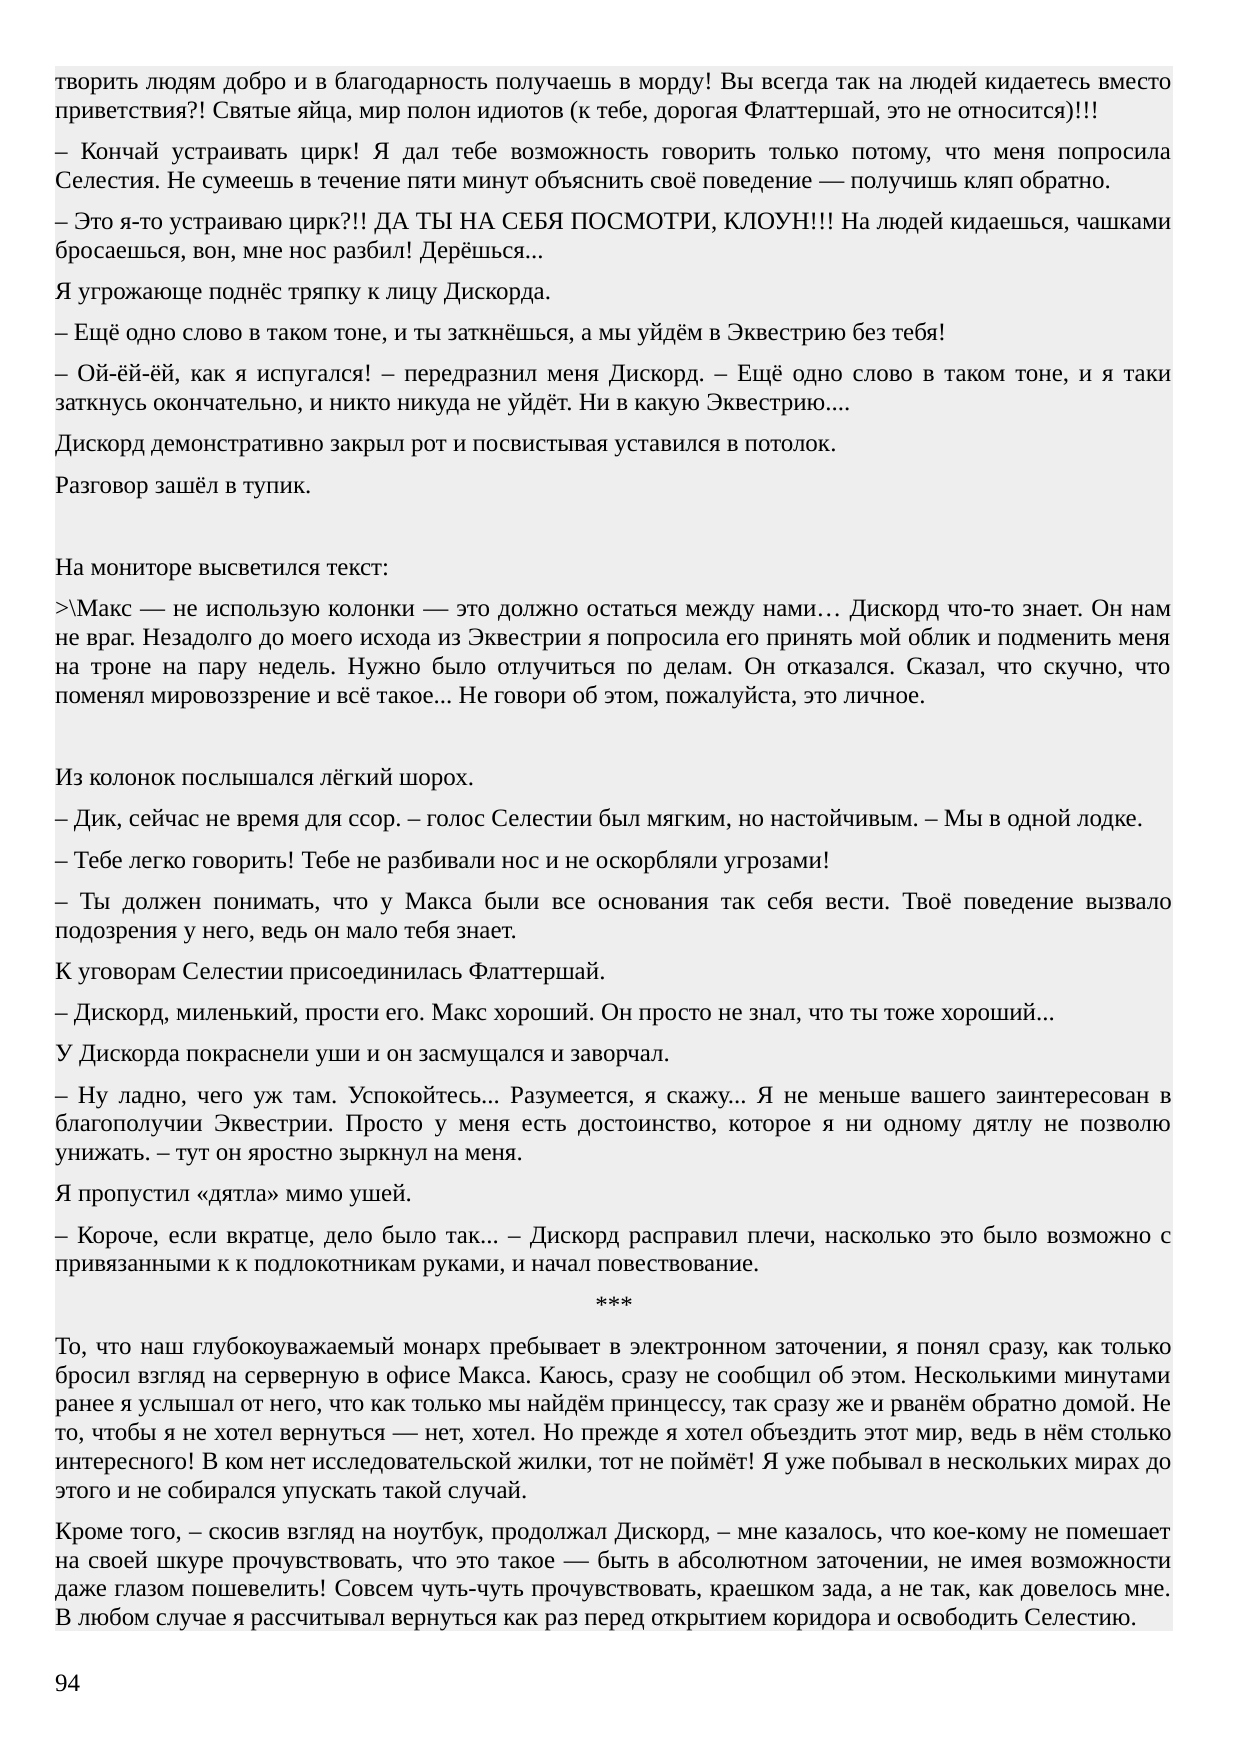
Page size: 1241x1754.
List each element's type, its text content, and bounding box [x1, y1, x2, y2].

text На мониторе высветился текст: [55, 552, 1173, 581]
text То, что наш глубокоуважаемый монарх пребывает в электронном заточении, я понял сразу, как только бросил взгляд на серверную в офисе Макса. Каюсь, сразу не сообщил об этом. Несколькими минутами ранее я услышал от него, что как только мы найдём принцессу, так сразу же и рванём обратно домой. Не то, чтобы я не хотел вернуться — нет, хотел. Но прежде я хотел объездить этот мир, ведь в нём столько интересного! В ком нет исследовательской жилки, тот не поймёт! Я уже побывал в нескольких мирах до этого и не собирался упускать такой случай. [55, 1331, 1173, 1503]
text – Дик, сейчас не время для ссор. – голос Селестии был мягким, но настойчивым. – Мы в одной лодке. [55, 803, 1173, 832]
text У Дискорда покраснели уши и он засмущался и заворчал. [55, 1038, 1173, 1067]
text – Это я-то устраиваю цирк?!! ДА ТЫ НА СЕБЯ ПОСМОТРИ, КЛОУН!!! На людей кидаешься, чашками бросаешься, вон, мне нос разбил! Дерёшься... [55, 206, 1173, 263]
text – Ой-ёй-ёй, как я испугался! – передразнил меня Дискорд. – Ещё одно слово в таком тоне, и я таки заткнусь окончательно, и никто никуда не уйдёт. Ни в какую Эквестрию.... [55, 358, 1173, 416]
text – Дискорд, миленький, прости его. Макс хороший. Он просто не знал, что ты тоже хороший... [55, 997, 1173, 1026]
text *** [55, 1290, 1173, 1318]
text Дискорд демонстративно закрыл рот и посвистывая уставился в потолок. [55, 428, 1173, 457]
text – Ну ладно, чего уж там. Успокойтесь... Разумеется, я скажу... Я не меньше вашего заинтересован в благополучии Эквестрии. Просто у меня есть достоинство, которое я ни одному дятлу не позволю унижать. – тут он яростно зыркнул на меня. [55, 1080, 1173, 1166]
text – Кончай устраивать цирк! Я дал тебе возможность говорить только потому, что меня попросила Селестия. Не сумеешь в течение пяти минут объяснить своё поведение — получишь кляп обратно. [55, 136, 1173, 193]
text творить людям добро и в благодарность получаешь в морду! Вы всегда так на людей кидаетесь вместо приветствия?! Святые яйца, мир полон идиотов (к тебе, дорогая Флаттершай, это не относится)!!! [55, 66, 1173, 123]
text Я пропустил «дятла» мимо ушей. [55, 1178, 1173, 1207]
text К уговорам Селестии присоединилась Флаттершай. [55, 956, 1173, 985]
text – Короче, если вкратце, дело было так... – Дискорд расправил плечи, насколько это было возможно с привязанными к к подлокотникам руками, и начал повествование. [55, 1220, 1173, 1277]
text Разговор зашёл в тупик. [55, 470, 1173, 498]
text – Тебе легко говорить! Тебе не разбивали нос и не оскорбляли угрозами! [55, 845, 1173, 873]
text >\Макс — не использую колонки — это должно остаться между нами… Дискорд что-то знает. Он нам не враг. Незадолго до моего исхода из Эквестрии я попросила его принять мой облик и подменить меня на троне на пару недель. Нужно было отлучиться по делам. Он отказался. Сказал, что скучно, что поменял мировоззрение и всё такое... Не говори об этом, пожалуйста, это личное. [55, 593, 1173, 708]
text Кроме того, – скосив взгляд на ноутбук, продолжал Дискорд, – мне казалось, что кое-кому не помешает на своей шкуре прочувствовать, что это такое — быть в абсолютном заточении, не имея возможности даже глазом пошевелить! Совсем чуть-чуть прочувствовать, краешком зада, а не так, как довелось мне. В любом случае я рассчитывал вернуться как раз перед открытием коридора и освободить Селестию. [55, 1516, 1173, 1631]
text Я угрожающе поднёс тряпку к лицу Дискорда. [55, 276, 1173, 305]
text – Ещё одно слово в таком тоне, и ты заткнёшься, а мы уйдём в Эквестрию без тебя! [55, 317, 1173, 346]
text Из колонок послышался лёгкий шорох. [55, 762, 1173, 791]
text – Ты должен понимать, что у Макса были все основания так себя вести. Твоё поведение вызвало подозрения у него, ведь он мало тебя знает. [55, 886, 1173, 943]
